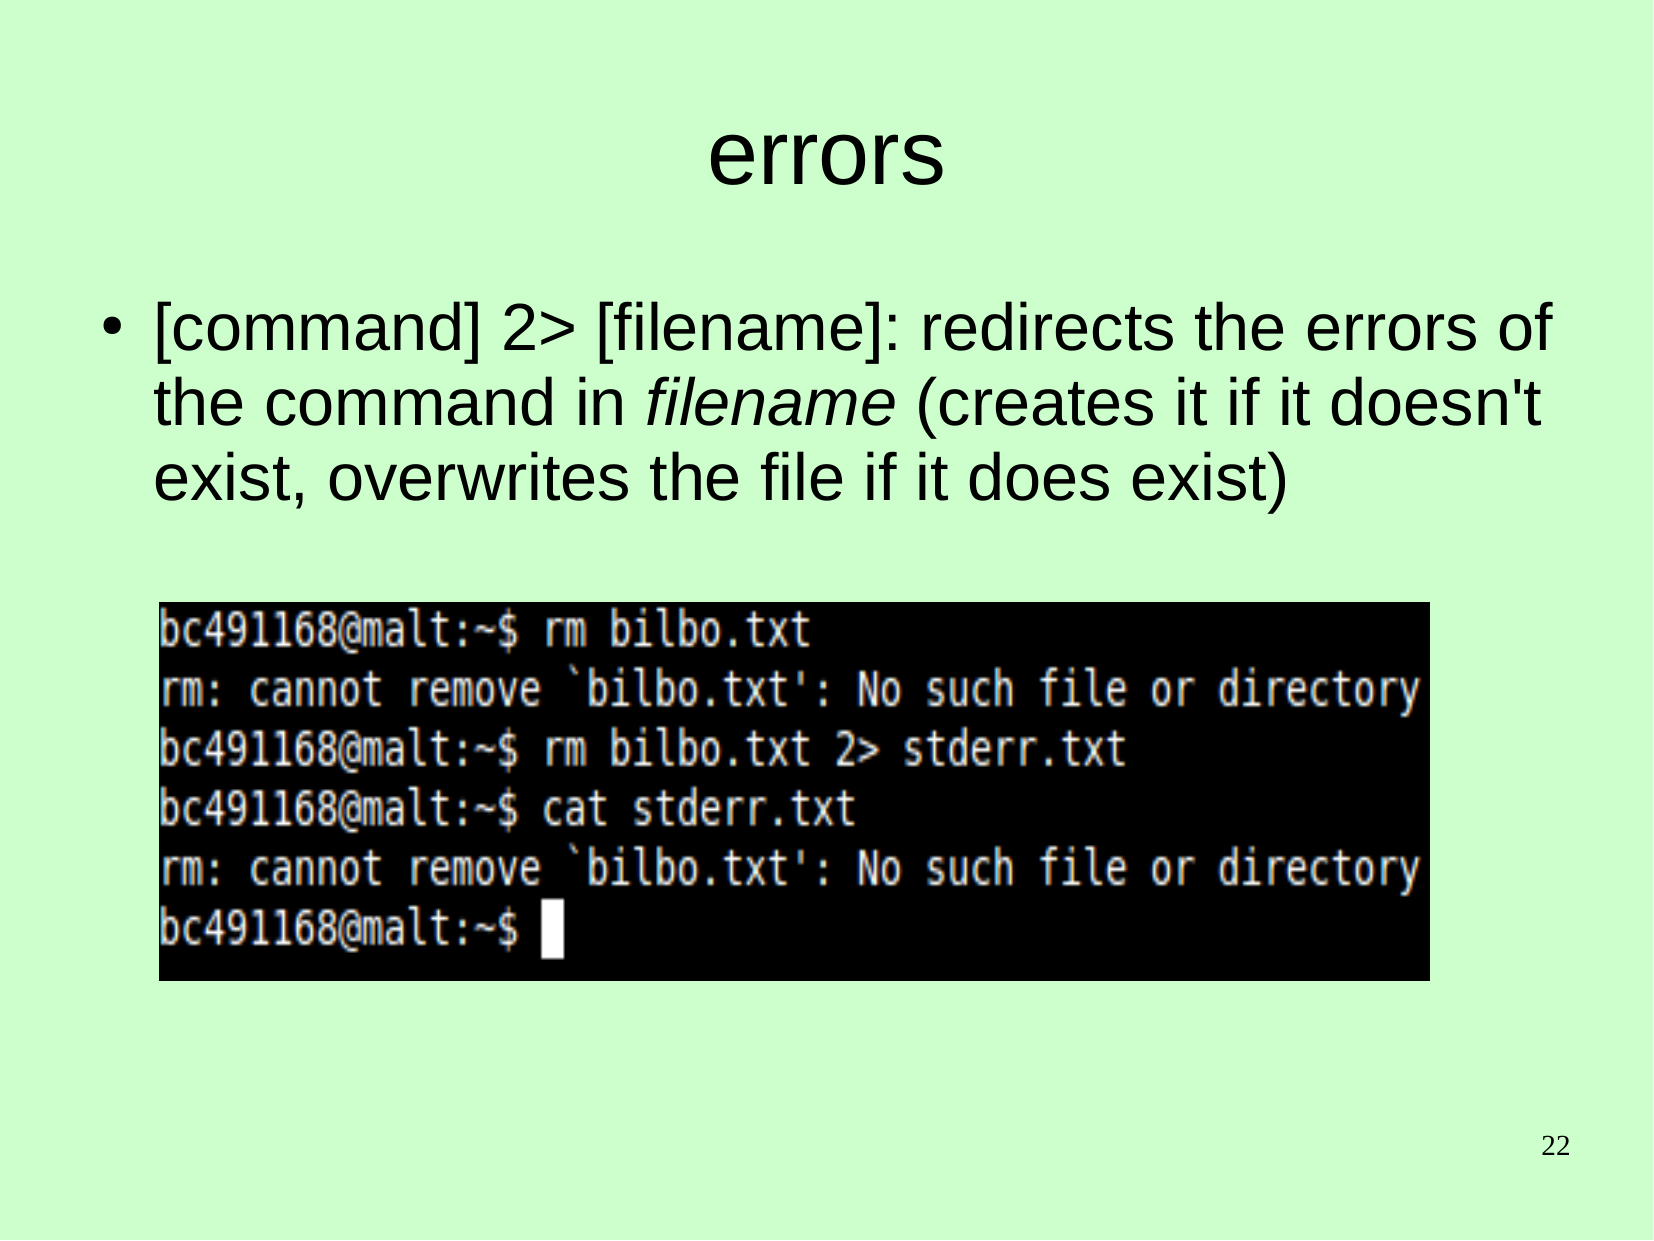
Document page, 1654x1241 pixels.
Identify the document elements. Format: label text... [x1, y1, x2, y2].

title errors [82, 49, 1571, 257]
list [command] 2> [filename]: redirects the errors of the command in filename (creates it if it doesn't exist, overwrites the file if it does exist) [82, 290, 1571, 1010]
picture [159, 602, 1430, 981]
